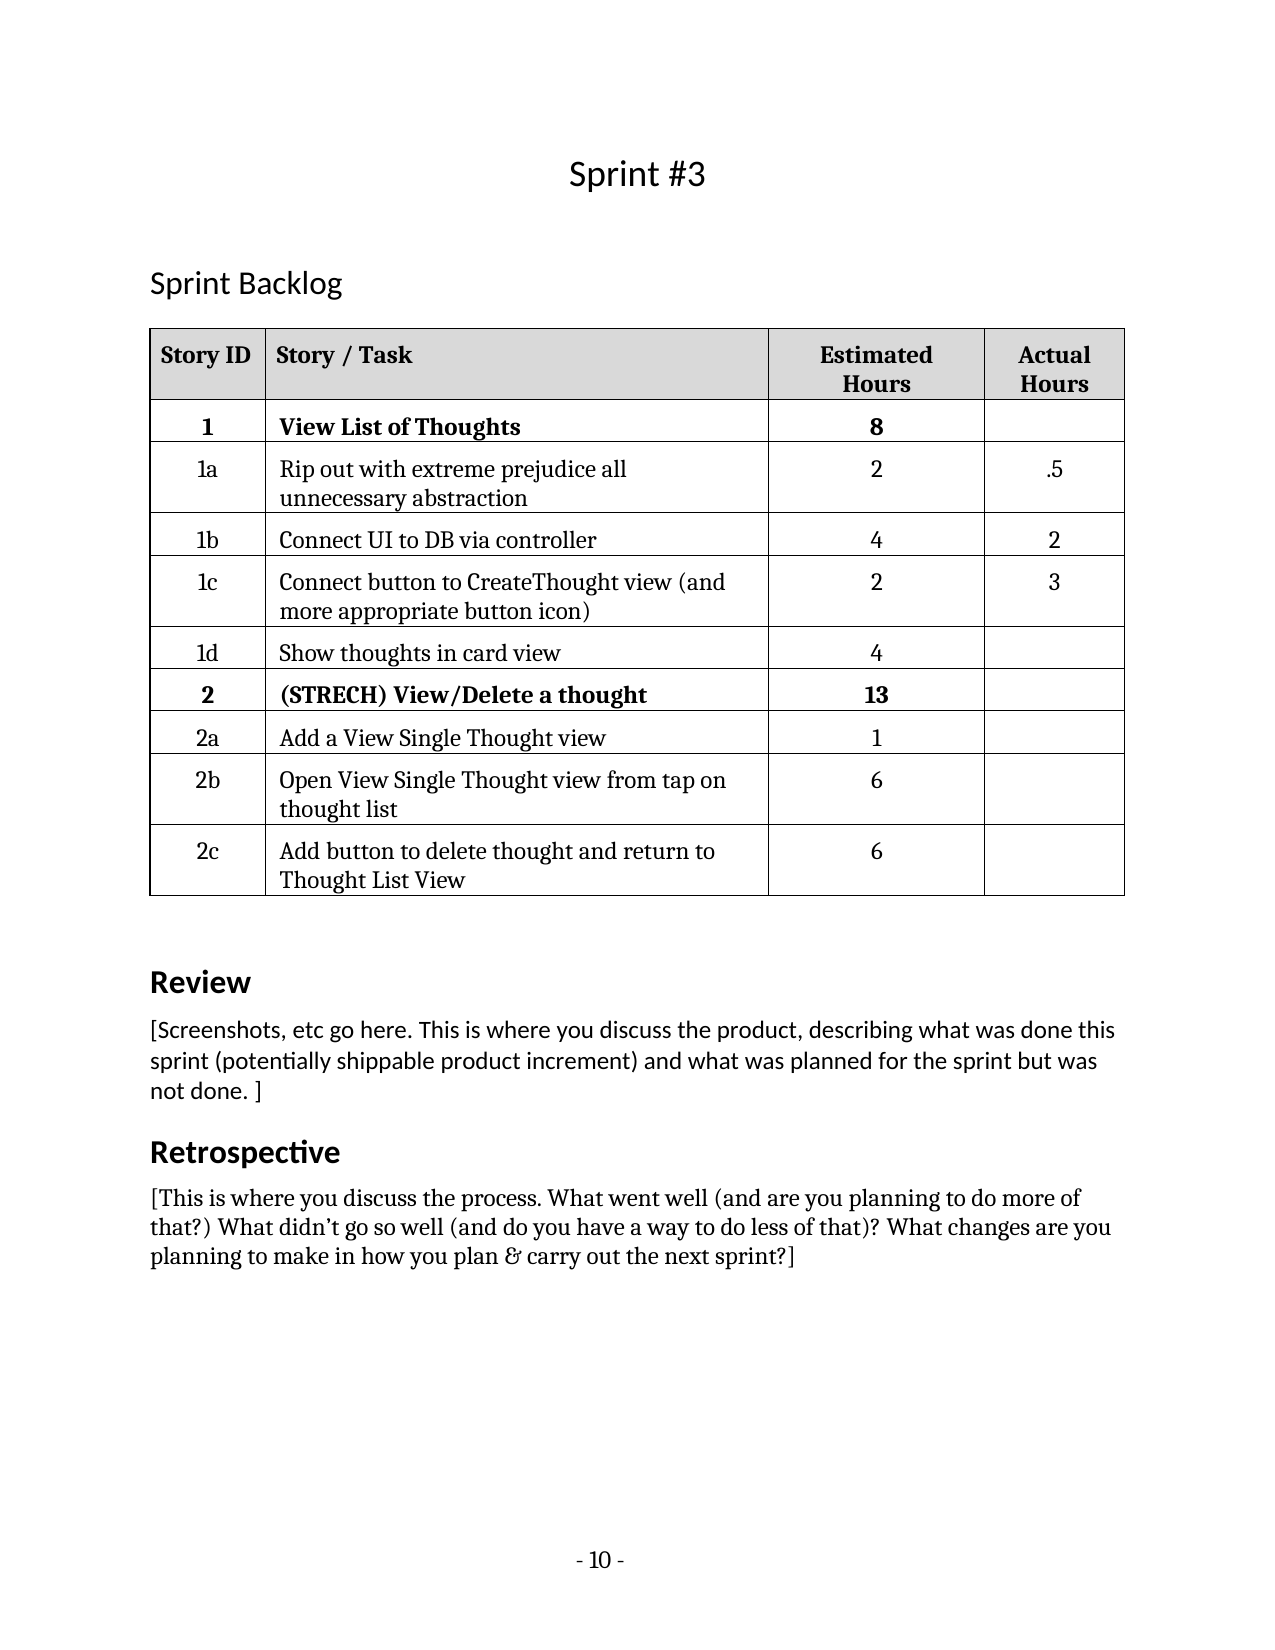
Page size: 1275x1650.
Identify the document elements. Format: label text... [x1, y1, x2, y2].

table_cell 13 [769, 669, 984, 710]
table_cell 4 [769, 627, 984, 668]
table_cell 2 [769, 556, 984, 626]
table_cell [985, 754, 1124, 823]
table_cell 1c [151, 556, 265, 626]
table_cell 1 [151, 400, 265, 441]
table_cell Show thoughts in card view [266, 627, 768, 668]
table_cell [985, 627, 1124, 668]
subtitle [Screenshots, etc go here. This is where you discuss the product, describing what was done this sprint (potentially shippable product increment) and what was planned for the sprint but was not done. ] [150, 1014, 1125, 1106]
table_cell 2 [769, 442, 984, 512]
table_cell 1 [769, 711, 984, 752]
table_cell (STRECH) View/Delete a thought [266, 669, 768, 710]
table_cell [985, 400, 1124, 441]
table_cell 1b [151, 513, 265, 554]
table_cell Open View Single Thought view from tap on thought list [266, 754, 768, 823]
table_cell View List of Thoughts [266, 400, 768, 441]
table_cell .5 [985, 442, 1124, 512]
table_cell 1d [151, 627, 265, 668]
table_cell 4 [769, 513, 984, 554]
table_cell Add button to delete thought and return to Thought List View [266, 825, 768, 894]
table_cell Connect button to CreateThought view (and more appropriate button icon) [266, 556, 768, 626]
table_cell 2 [151, 669, 265, 710]
table_cell 2a [151, 711, 265, 752]
table_cell Rip out with extreme prejudice all unnecessary abstraction [266, 442, 768, 512]
table_header Actual Hours [985, 329, 1124, 399]
table_header Story ID [151, 329, 265, 399]
text Sprint Backlog [150, 262, 1125, 303]
table_cell 3 [985, 556, 1124, 626]
table_cell [985, 825, 1124, 894]
table_header Story / Task [266, 329, 768, 399]
table_cell [985, 711, 1124, 752]
table_cell 8 [769, 400, 984, 441]
table_cell [985, 669, 1124, 710]
subtitle Retrospective [150, 1131, 1125, 1172]
subtitle Sprint #3 [150, 150, 1125, 196]
table_cell 2c [151, 825, 265, 894]
table_cell 2 [985, 513, 1124, 554]
text [This is where you discuss the process. What went well (and are you planning to do more of that?) What didn’t go so well (and do you have a way to do less of that)? What changes are you planning to make in how you plan & carry out the next sprint?] [150, 1184, 1125, 1271]
table_cell 6 [769, 754, 984, 823]
table_cell 1a [151, 442, 265, 512]
table_cell Connect UI to DB via controller [266, 513, 768, 554]
table_cell 6 [769, 825, 984, 894]
subtitle Review [150, 961, 1125, 1002]
table_cell Add a View Single Thought view [266, 711, 768, 752]
table_cell 2b [151, 754, 265, 823]
table_header Estimated Hours [769, 329, 984, 399]
